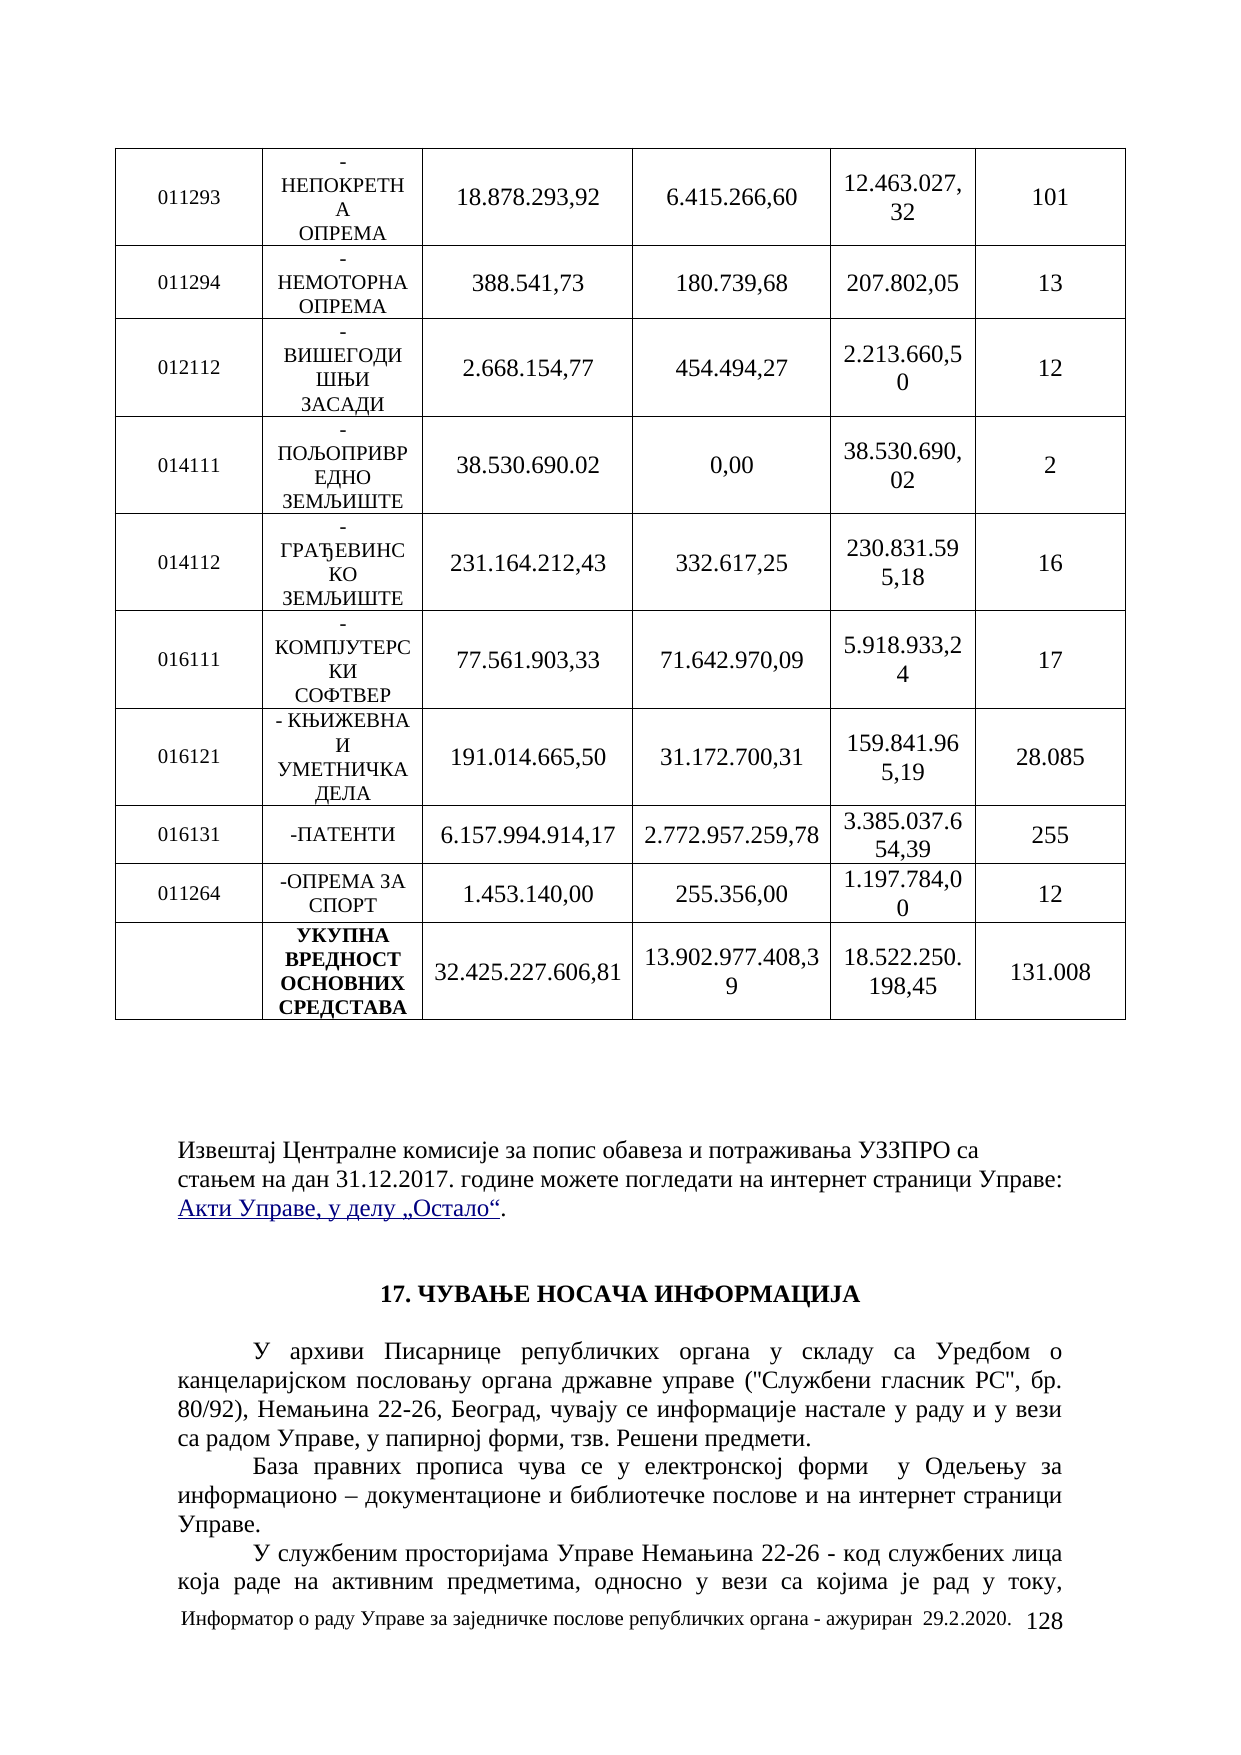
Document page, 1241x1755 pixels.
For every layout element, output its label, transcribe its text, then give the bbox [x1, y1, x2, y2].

table_cell 18.878.293,92 [423, 149, 632, 245]
table_cell 011264 [116, 864, 262, 922]
table_cell 1.453.140,00 [423, 864, 632, 922]
table_cell 101 [976, 149, 1125, 245]
table_cell 1.197.784,00 [831, 864, 975, 922]
table_cell - НЕМОТОРНА ОПРЕМА [263, 246, 422, 318]
table_cell 31.172.700,31 [633, 709, 830, 805]
table_cell 6.415.266,60 [633, 149, 830, 245]
table_cell 17 [976, 611, 1125, 707]
table_cell 011294 [116, 246, 262, 318]
table_cell 014111 [116, 417, 262, 513]
text У архиви Писарнице републичких органа у складу са Уредбом о канцеларијском пословању органа државне управе (''Службени гласник РС'', бр. 80/92), Немањина 22-26, Београд, чувају се информације настале у раду и у вези са радом Управе, у папирној форми, тзв. Решени предмети. [177, 1336, 1063, 1451]
table_cell 454.494,27 [633, 319, 830, 416]
table_cell 2.668.154,77 [423, 319, 632, 416]
table_cell 255 [976, 806, 1125, 863]
table_cell 3.385.037.654,39 [831, 806, 975, 863]
table_cell 230.831.595,18 [831, 514, 975, 610]
text Извештај Централне комисије за попис обавеза и потраживања УЗЗПРО са стањем на дан 31.12.2017. године можете погледати на интернет страници Управе: Акти Управе, у делу „Остало“. [177, 1135, 1063, 1221]
table_cell 231.164.212,43 [423, 514, 632, 610]
table_cell 0,00 [633, 417, 830, 513]
table_cell 38.530.690,02 [831, 417, 975, 513]
text У службеним просторијама Управе Немањина 22-26 - код службених лица која раде на активним предметима, односно у вези са којима је рад у току, [177, 1538, 1063, 1595]
table_cell 13.902.977.408,39 [633, 923, 830, 1019]
table_cell - КЊИЖЕВНА И УМЕТНИЧКА ДЕЛА [263, 709, 422, 805]
table_cell 012112 [116, 319, 262, 416]
table_cell 016121 [116, 709, 262, 805]
table_cell - ПОЉОПРИВРЕДНО ЗЕМЉИШТЕ [263, 417, 422, 513]
table_cell 16 [976, 514, 1125, 610]
table_cell 12.463.027,32 [831, 149, 975, 245]
table_cell - КОМПЈУТЕРСКИ СОФТВЕР [263, 611, 422, 707]
table_cell 2.772.957.259,78 [633, 806, 830, 863]
table_cell 77.561.903,33 [423, 611, 632, 707]
table_cell 28.085 [976, 709, 1125, 805]
table_cell 32.425.227.606,81 [423, 923, 632, 1019]
table_cell 12 [976, 319, 1125, 416]
table_cell [116, 923, 262, 1019]
table_cell 255.356,00 [633, 864, 830, 922]
table_cell -ОПРЕМА ЗА СПОРТ [263, 864, 422, 922]
table_cell -ПАТЕНТИ [263, 806, 422, 863]
table_cell 388.541,73 [423, 246, 632, 318]
table_cell 016111 [116, 611, 262, 707]
table_cell 207.802,05 [831, 246, 975, 318]
table_cell УКУПНА ВРЕДНОСТ ОСНОВНИХ СРЕДСТАВА [263, 923, 422, 1019]
table_cell 2 [976, 417, 1125, 513]
table_cell 016131 [116, 806, 262, 863]
table_cell - НЕПОКРЕТНА ОПРЕМА [263, 149, 422, 245]
table_cell 011293 [116, 149, 262, 245]
table_cell 6.157.994.914,17 [423, 806, 632, 863]
table_cell 5.918.933,24 [831, 611, 975, 707]
table_cell 13 [976, 246, 1125, 318]
table_cell 71.642.970,09 [633, 611, 830, 707]
table_cell - ГРАЂЕВИНСКО ЗЕМЉИШТЕ [263, 514, 422, 610]
table_cell 38.530.690.02 [423, 417, 632, 513]
table_cell 159.841.965,19 [831, 709, 975, 805]
table_cell 180.739,68 [633, 246, 830, 318]
table_cell 131.008 [976, 923, 1125, 1019]
table_cell - ВИШЕГОДИШЊИ ЗАСАДИ [263, 319, 422, 416]
table_cell 2.213.660,50 [831, 319, 975, 416]
text 17. ЧУВАЊЕ НОСАЧА ИНФОРМАЦИЈА [177, 1279, 1063, 1308]
text База правних прописа чува се у електронској форми у Одељењу за информационо – документационе и библиотечке послове и на интернет страници Управе. [177, 1451, 1063, 1538]
table_cell 332.617,25 [633, 514, 830, 610]
table_cell 014112 [116, 514, 262, 610]
table_cell 18.522.250.198,45 [831, 923, 975, 1019]
table_cell 191.014.665,50 [423, 709, 632, 805]
table_cell 12 [976, 864, 1125, 922]
